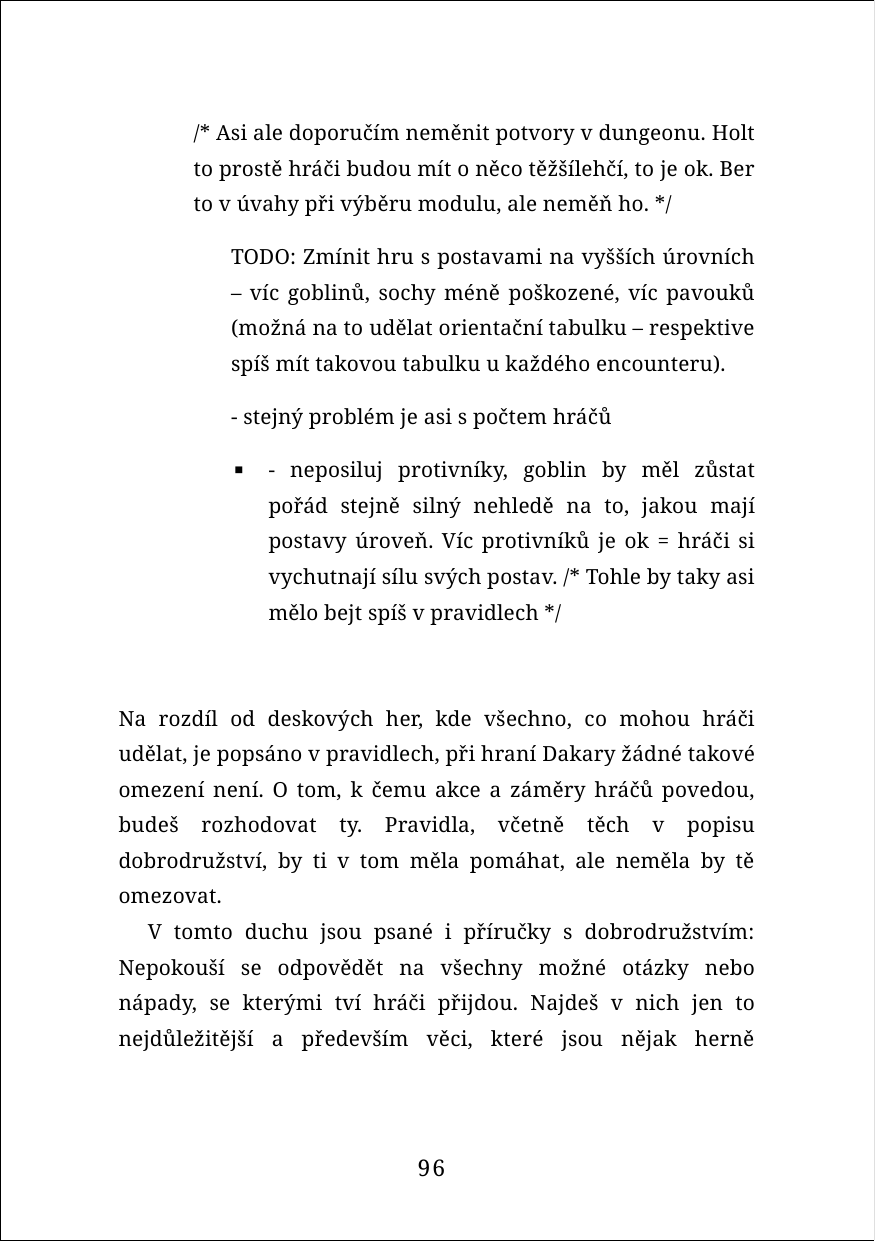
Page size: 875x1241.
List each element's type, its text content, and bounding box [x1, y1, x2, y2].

list - neposiluj protivníky, goblin by měl zůstat pořád stejně silný nehledě na to, jakou mají postavy úroveň. Víc protivníků je ok = hráči si vychutnají sílu svých postav. /* Tohle by taky asi mělo bejt spíš v pravidlech */ [231, 456, 756, 626]
list - stejný problém je asi s počtem hráčů [193, 402, 756, 431]
text Na rozdíl od deskových her, kde všechno, co mohou hráči udělat, je popsáno v pravidlech, při hraní Dakary žádné takové omezení není. O tom, k čemu akce a záměry hráčů povedou, budeš rozhodovat ty. Pravidla, včetně těch v popisu dobrodružství, by ti v tom měla pomáhat, ale neměla by tě omezovat. V tomto duchu jsou psané i příručky s dobrodružstvím: Nepokouší se odpovědět na všechny možné otázky nebo nápady, se kterými tví hráči přijdou. Najdeš v nich jen to nejdůležitější a především věci, které jsou nějak herně [118, 704, 756, 1052]
list TODO: Zmínit hru s postavami na vyšších úrovních – víc goblinů, sochy méně poškozené, víc pavouků (možná na to udělat orientační tabulku – respektive spíš mít takovou tabulku u každého encounteru). [193, 242, 756, 377]
list /* Asi ale doporučím neměnit potvory v dungeonu. Holt to prostě hráči budou mít o něco těžšílehčí, to je ok. Ber to v úvahy při výběru modulu, ale neměň ho. */ [156, 118, 756, 218]
